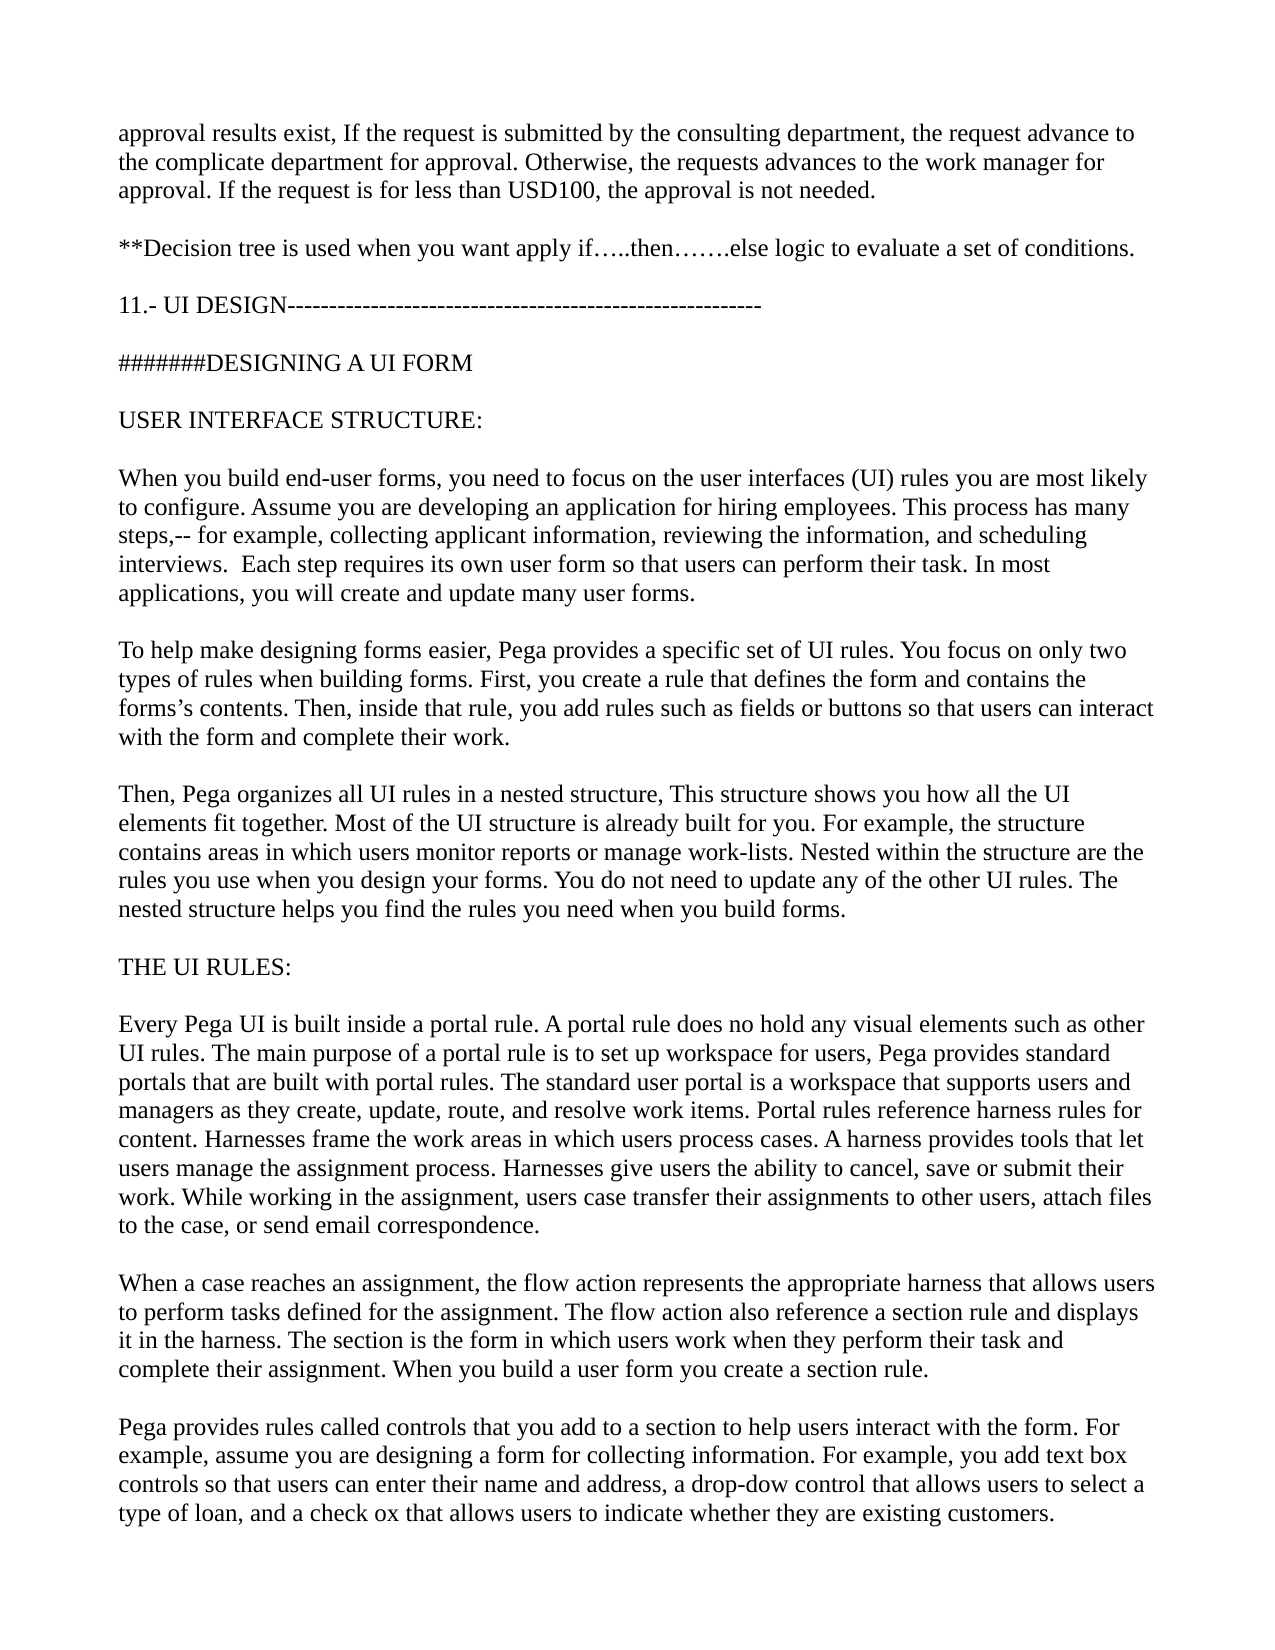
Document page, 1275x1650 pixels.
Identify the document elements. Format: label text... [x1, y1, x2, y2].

text 11.- UI DESIGN--------------------------------------------------------- [118, 291, 1157, 319]
text #######DESIGNING A UI FORM [118, 348, 1157, 377]
text To help make designing forms easier, Pega provides a specific set of UI rules. You focus on only two types of rules when building forms. First, you create a rule that defines the form and contains the forms’s contents. Then, inside that rule, you add rules such as fields or buttons so that users can interact with the form and complete their work. [118, 636, 1157, 751]
text Then, Pega organizes all UI rules in a nested structure, This structure shows you how all the UI elements fit together. Most of the UI structure is already built for you. For example, the structure contains areas in which users monitor reports or manage work-lists. Nested within the structure are the rules you use when you design your forms. You do not need to update any of the other UI rules. The nested structure helps you find the rules you need when you build forms. [118, 779, 1157, 923]
text **Decision tree is used when you want apply if…..then…….else logic to evaluate a set of conditions. [118, 233, 1157, 262]
text When a case reaches an assignment, the flow action represents the appropriate harness that allows users to perform tasks defined for the assignment. The flow action also reference a section rule and displays it in the harness. The section is the form in which users work when they perform their task and complete their assignment. When you build a user form you create a section rule. [118, 1268, 1157, 1383]
text approval results exist, If the request is submitted by the consulting department, the request advance to the complicate department for approval. Otherwise, the requests advances to the work manager for approval. If the request is for less than USD100, the approval is not needed. [118, 118, 1157, 204]
text Every Pega UI is built inside a portal rule. A portal rule does no hold any visual elements such as other UI rules. The main purpose of a portal rule is to set up workspace for users, Pega provides standard portals that are built with portal rules. The standard user portal is a workspace that supports users and managers as they create, update, route, and resolve work items. Portal rules reference harness rules for content. Harnesses frame the work areas in which users process cases. A harness provides tools that let users manage the assignment process. Harnesses give users the ability to cancel, save or submit their work. While working in the assignment, users case transfer their assignments to other users, attach files to the case, or send email correspondence. [118, 1009, 1157, 1239]
text Pega provides rules called controls that you add to a section to help users interact with the form. For example, assume you are designing a form for collecting information. For example, you add text box controls so that users can enter their name and address, a drop-dow control that allows users to select a type of loan, and a check ox that allows users to indicate whether they are existing customers. [118, 1412, 1157, 1527]
text USER INTERFACE STRUCTURE: [118, 406, 1157, 434]
text THE UI RULES: [118, 952, 1157, 981]
text When you build end-user forms, you need to focus on the user interfaces (UI) rules you are most likely to configure. Assume you are developing an application for hiring employees. This process has many steps,-- for example, collecting applicant information, reviewing the information, and scheduling interviews. Each step requires its own user form so that users can perform their task. In most applications, you will create and update many user forms. [118, 463, 1157, 607]
